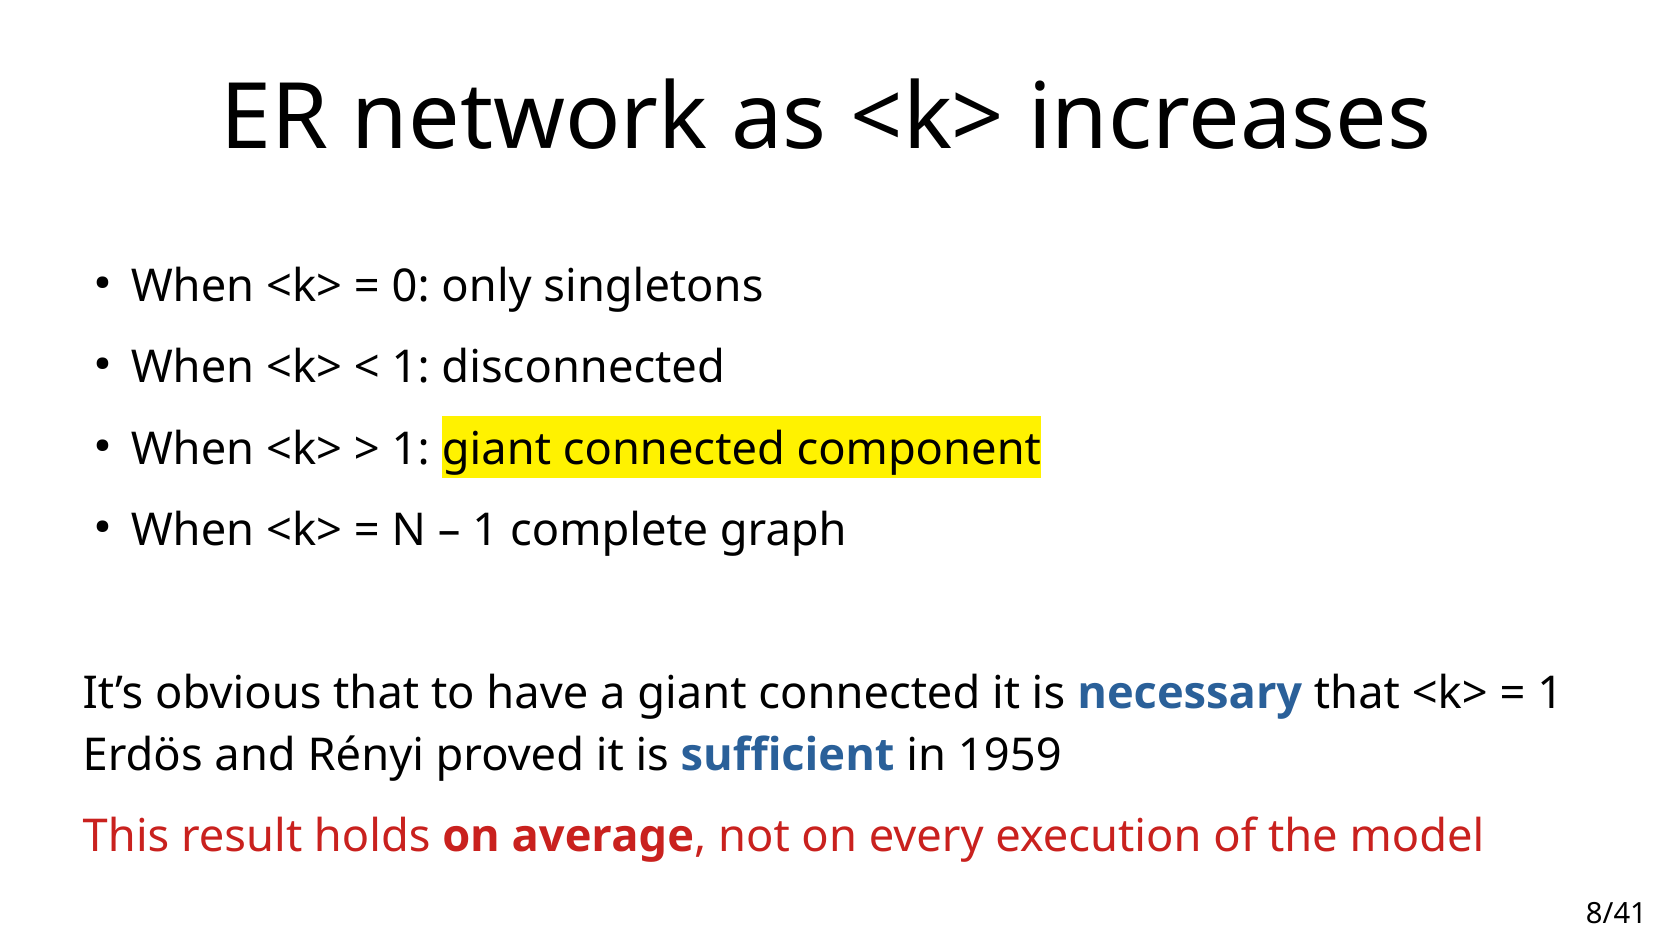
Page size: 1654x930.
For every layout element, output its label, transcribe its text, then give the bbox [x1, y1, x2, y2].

title ER network as <k> increases [82, 1, 1571, 225]
list When <k> = 0: only singletons When <k> < 1: disconnected When <k> > 1: giant connected component When <k> = N – 1 complete graph It’s obvious that to have a giant connected it is necessary that <k> = 1 Erdös and Rényi proved it is sufficient in 1959 This result holds on average, not on every execution of the model [82, 252, 1571, 886]
